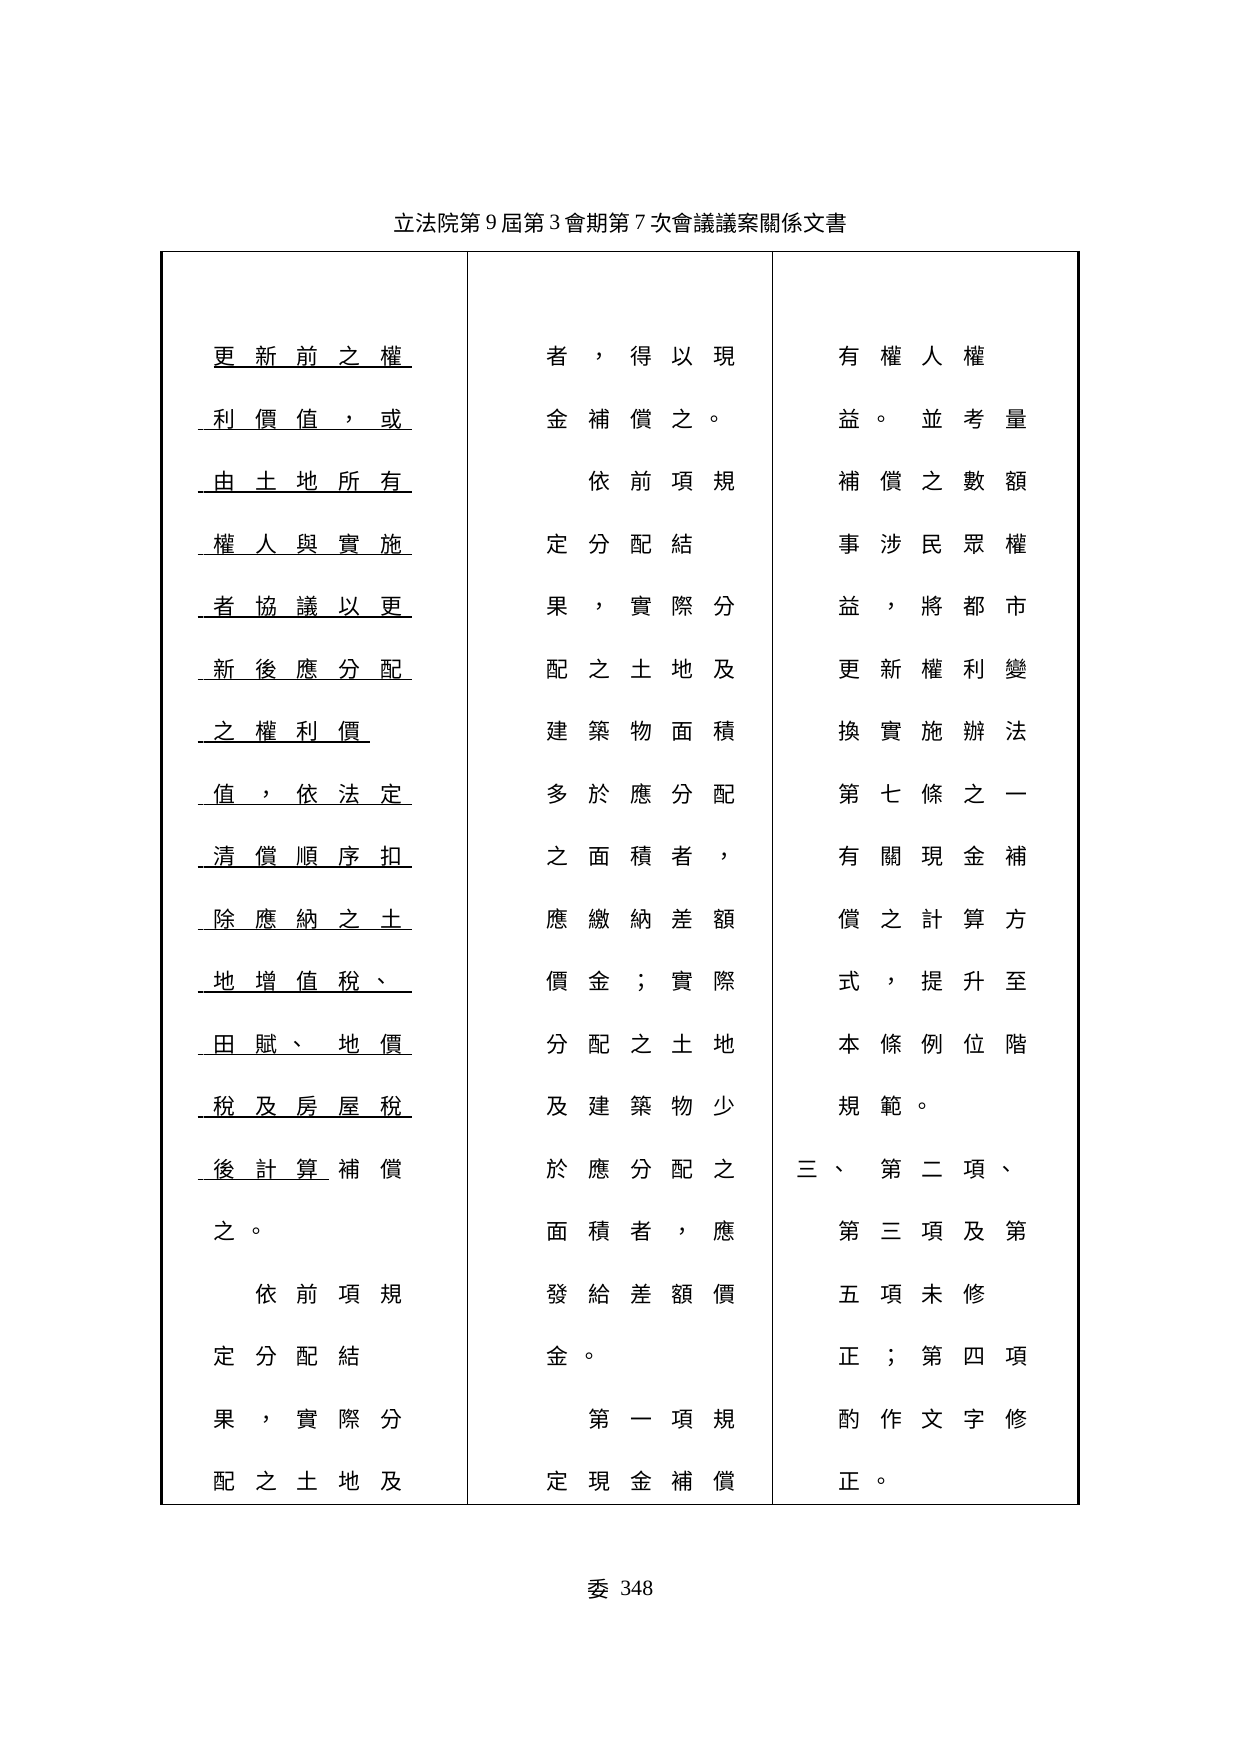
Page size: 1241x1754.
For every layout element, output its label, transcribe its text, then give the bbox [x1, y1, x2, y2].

table_cell 更新前之權利價值，或由土地所有權人與實施者協議以更新後應分配之權利價值，依法定清償順序扣除應納之土地增值稅、田賦、地價稅及房屋稅後計算補償之。 依前項規定分配結果，實際分配之土地及 [163, 252, 467, 1504]
table_cell 者，得以現金補償之。 依前項規定分配結果，實際分配之土地及建築物面積多於應分配之面積者，應繳納差額價金；實際分配之土地及建築物少於應分配之面積者，應發給差額價金。 第一項規定現金補償 [468, 252, 772, 1504]
table_cell 有權人權益。並考量補償之數額事涉民眾權益，將都市更新權利變換實施辦法第七條之一有關現金補償之計算方式，提升至本條例位階規範。 三、第二項、第三項及第五項未修正；第四項酌作文字修正。 [773, 252, 1077, 1504]
